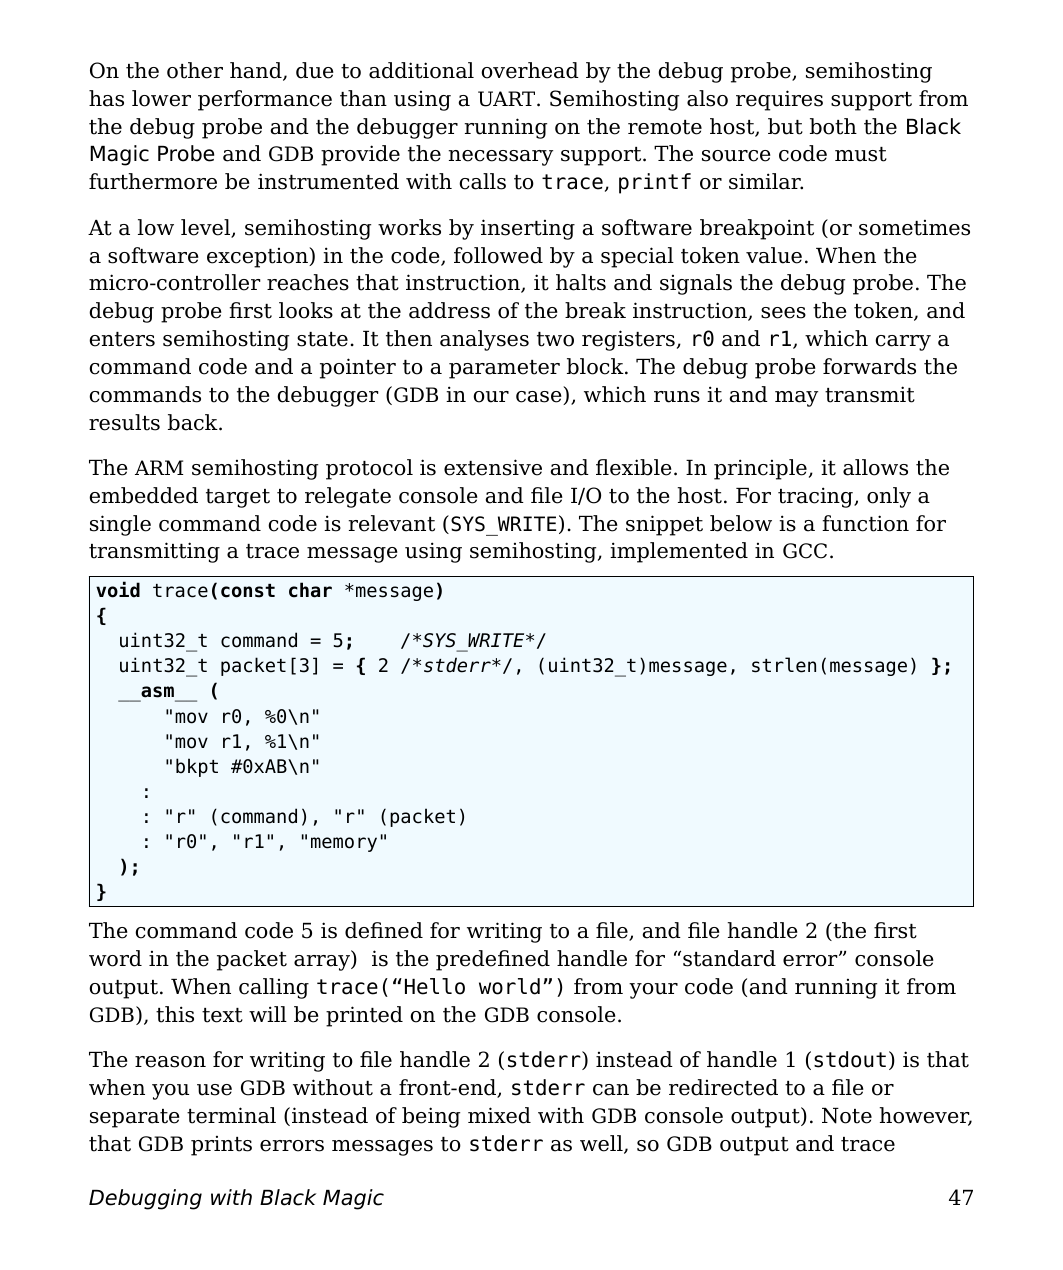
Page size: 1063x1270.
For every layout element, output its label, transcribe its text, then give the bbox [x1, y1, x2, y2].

text "bkpt #0xAB\n" [90, 752, 973, 777]
text The ARM semihosting protocol is extensive and flexible. In principle, it allows the embedded target to relegate console and file I/O to the host. For tracing, only a single command code is relevant (SYS_WRITE). The snippet below is a function for transmitting a trace message using semihosting, implemented in GCC. [88, 456, 974, 564]
text The command code 5 is defined for writing to a file, and file handle 2 (the first word in the packet array) is the predefined handle for “standard error” console output. When calling trace(“Hello world”) from your code (and running it from GDB), this text will be printed on the GDB console. [88, 919, 974, 1027]
text : [90, 777, 973, 802]
text __asm__ ( [90, 677, 973, 702]
text void trace(const char *message) [90, 577, 973, 601]
text The reason for writing to file handle 2 (stderr) instead of handle 1 (stdout) is that when you use GDB without a front-end, stderr can be redirected to a file or separate terminal (instead of being mixed with GDB console output). Note however, that GDB prints errors messages to stderr as well, so GDB output and trace [88, 1048, 974, 1156]
text { [90, 601, 973, 626]
text : "r0", "r1", "memory" [90, 827, 973, 852]
text ); [90, 852, 973, 877]
text uint32_t command = 5; /*SYS_WRITE*/ [90, 626, 973, 651]
text : "r" (command), "r" (packet) [90, 802, 973, 827]
text On the other hand, due to additional overhead by the debug probe, semihosting has lower performance than using a UART. Semihosting also requires support from the debug probe and the debugger running on the remote host, but both the Black Magic Probe and GDB provide the necessary support. The source code must furthermore be instrumented with calls to trace, printf or similar. [88, 59, 974, 194]
text "mov r1, %1\n" [90, 727, 973, 752]
text } [90, 877, 973, 906]
text uint32_t packet[3] = { 2 /*stderr*/, (uint32_t)message, strlen(message) }; [90, 651, 973, 677]
text At a low level, semihosting works by inserting a software breakpoint (or sometimes a software exception) in the code, followed by a special token value. When the micro-controller reaches that instruction, it halts and signals the debug probe. The debug probe first looks at the address of the break instruction, sees the token, and enters semihosting state. It then analyses two registers, r0 and r1, which carry a command code and a pointer to a parameter block. The debug probe forwards the commands to the debugger (GDB in our case), which runs it and may transmit results back. [88, 216, 974, 435]
text "mov r0, %0\n" [90, 702, 973, 727]
